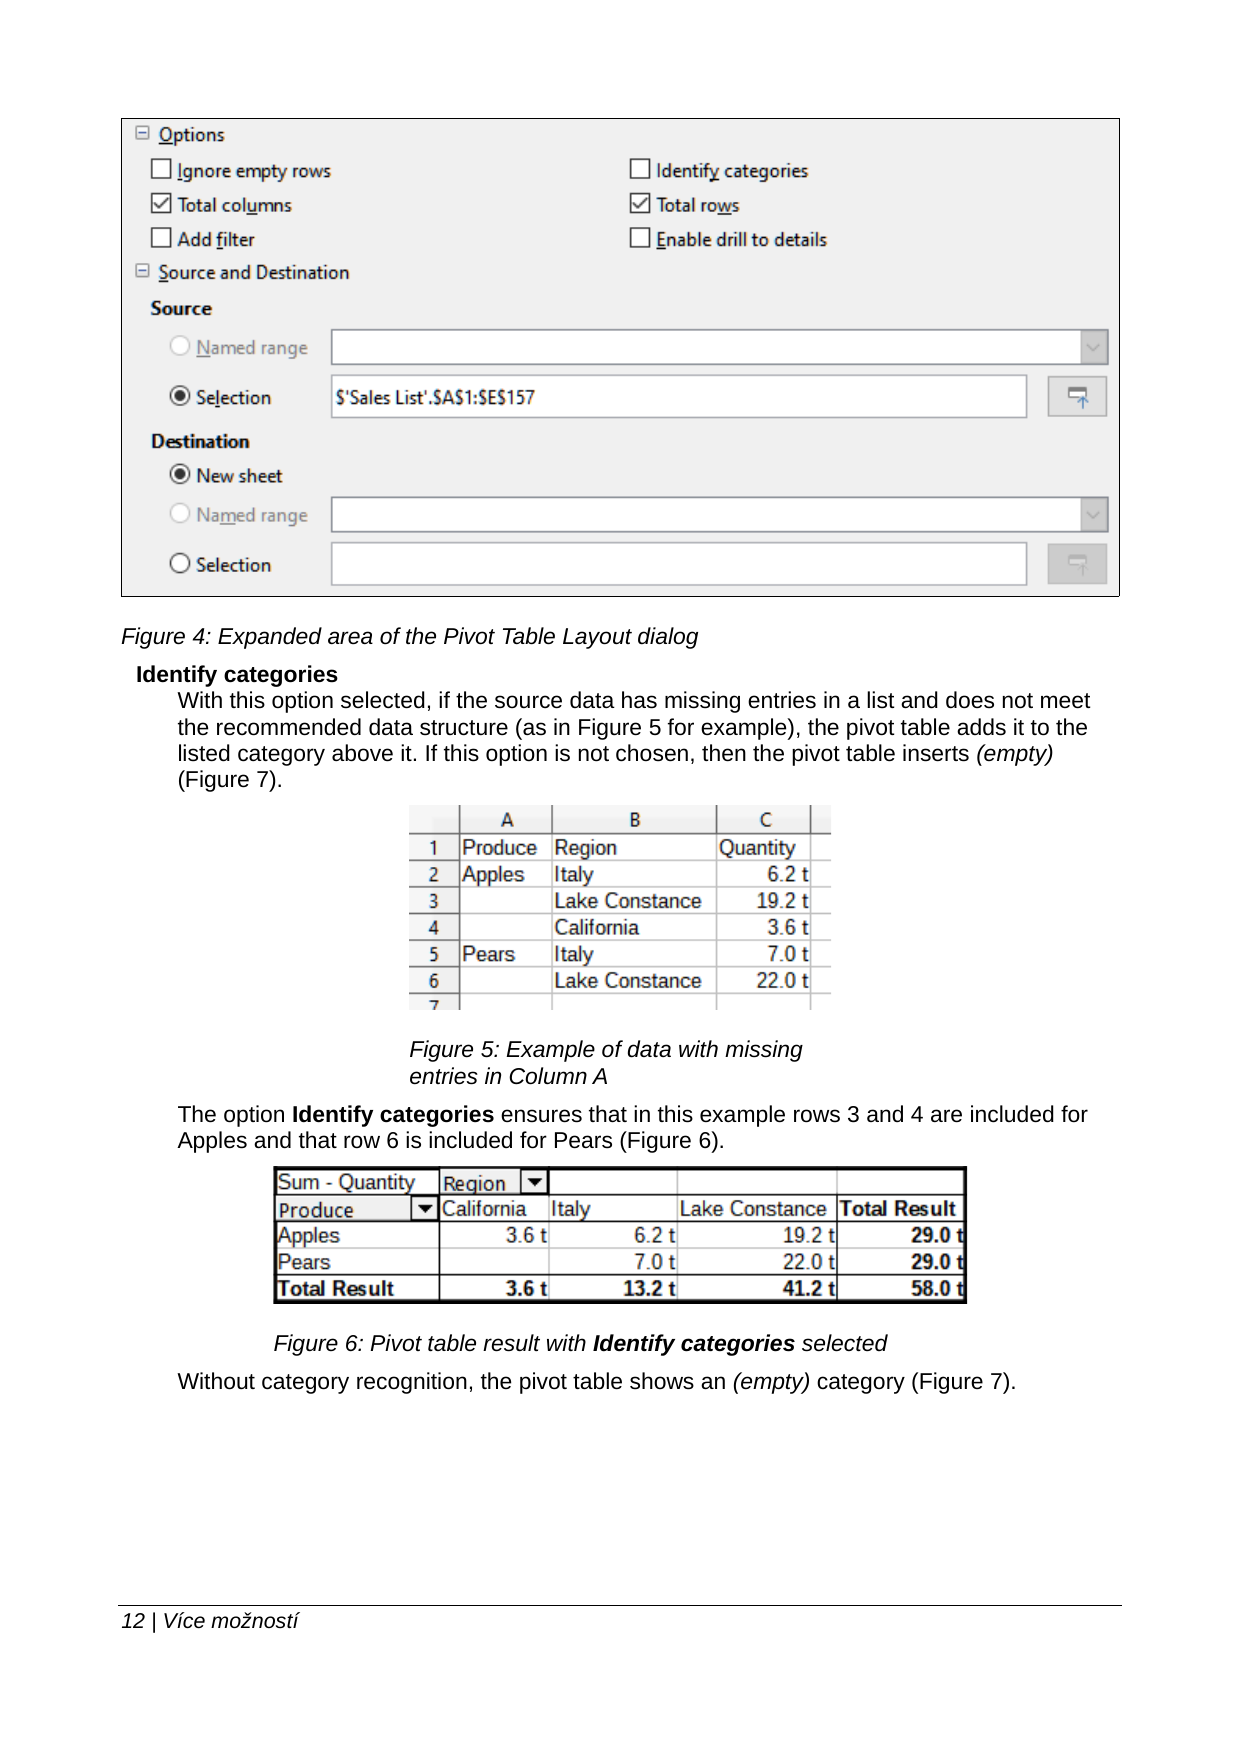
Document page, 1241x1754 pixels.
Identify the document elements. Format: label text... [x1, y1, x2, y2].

picture [273, 1166, 968, 1304]
text The option Identify categories ensures that in this example rows 3 and 4 are included for Apples and that row 6 is included for Pears (Figure 6). [177, 1101, 1122, 1154]
text Figure 6: Pivot table result with Identify categories selected [273, 1304, 967, 1356]
text With this option selected, if the source data has missing entries in a list and does not meet the recommended data structure (as in Figure 5 for example), the pivot table adds it to the listed category above it. If this option is not chosen, then the pivot table inserts (empty) (Figure 7). [177, 687, 1122, 793]
text Figure 4: Expanded area of the Pivot Table Layout dialog [121, 597, 1119, 649]
text Figure 5: Example of data with missing entries in Column A [409, 1010, 831, 1089]
text Identify categories [136, 661, 1122, 687]
picture [122, 119, 1119, 596]
text Without category recognition, the pivot table shows an (empty) category (Figure 7). [177, 1368, 1122, 1395]
picture [409, 805, 832, 1010]
